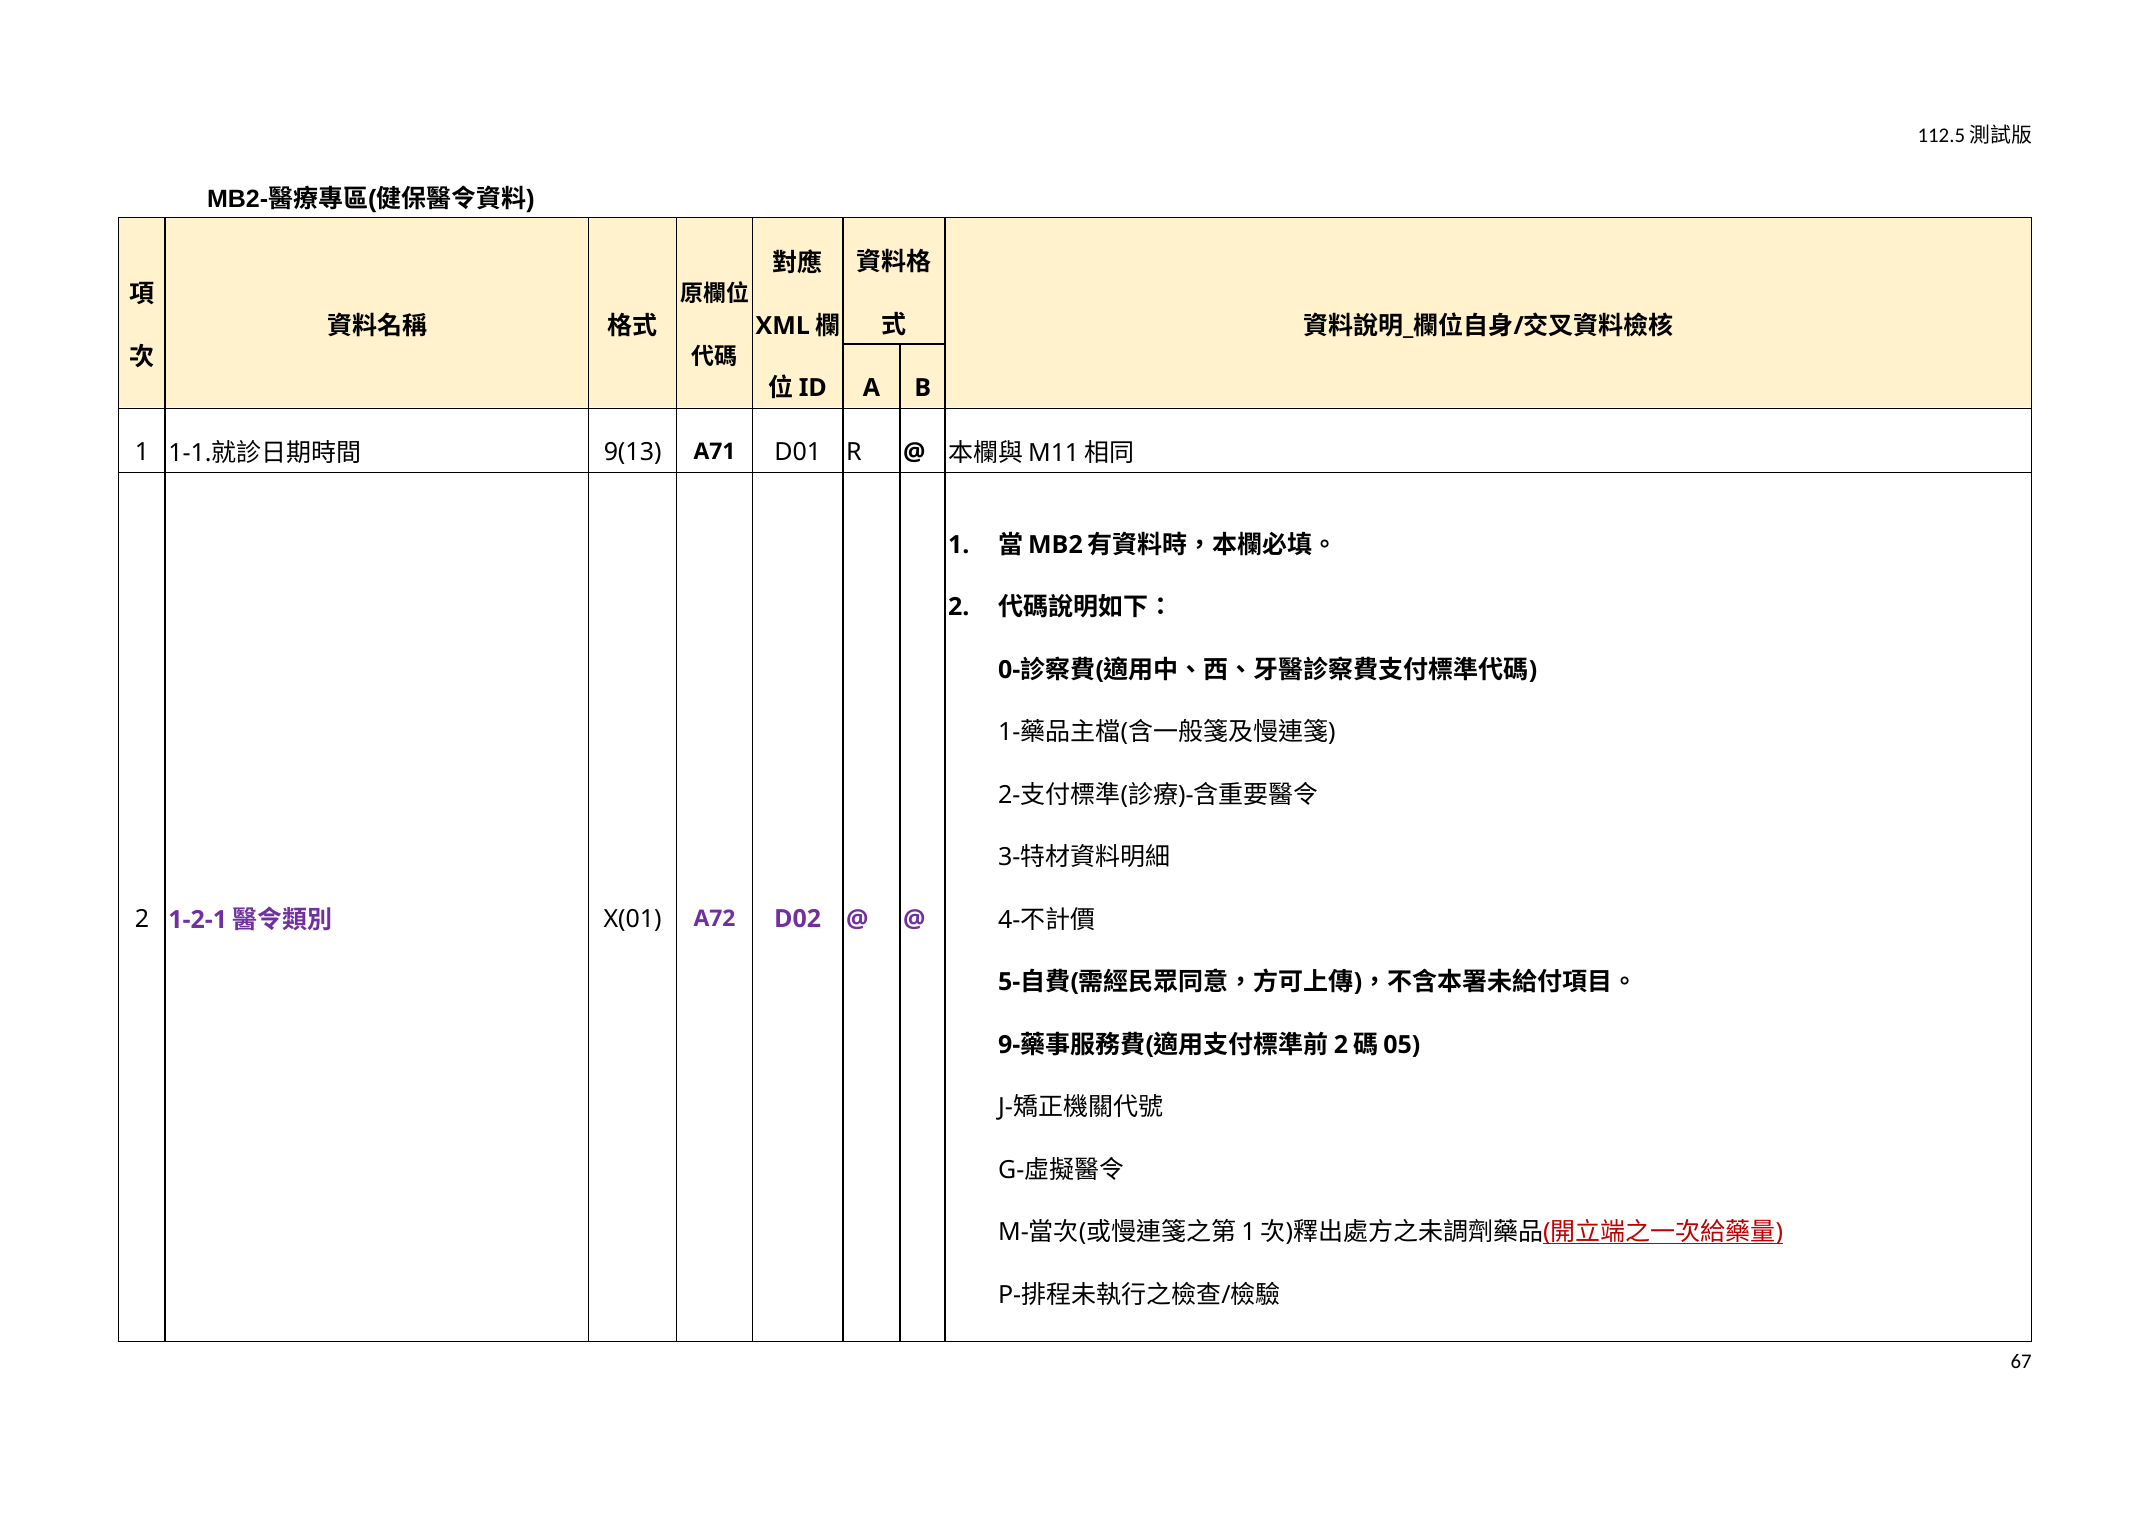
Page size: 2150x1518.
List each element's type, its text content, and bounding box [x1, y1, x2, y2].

table_header 資料名稱 [166, 218, 588, 407]
table_cell 1-1.就診日期時間 [166, 409, 588, 471]
table_cell R [844, 409, 899, 471]
table_header 項次 [119, 218, 164, 407]
table_cell 9(13) [589, 409, 676, 471]
table_cell X(01) [589, 473, 676, 1341]
table_cell 1-2-1醫令類別 [166, 473, 588, 1341]
table_header 格式 [589, 218, 676, 407]
table_header 資料格式 [844, 218, 944, 343]
table_cell A71 [677, 409, 752, 471]
table_cell @ [901, 409, 944, 471]
table_cell @ [844, 473, 899, 1341]
table_cell B [901, 345, 944, 407]
table_cell 2 [119, 473, 164, 1341]
table_cell D02 [753, 473, 842, 1341]
table_header 對應XML欄位ID [753, 218, 842, 407]
table_header 資料說明_欄位自身/交叉資料檢核 [946, 218, 2031, 407]
table_cell 1 [119, 409, 164, 471]
table_cell 本欄與M11相同 [946, 409, 2031, 471]
subtitle MB2-醫療專區(健保醫令資料) [207, 155, 2031, 217]
table_cell A [844, 345, 899, 407]
table_cell A72 [677, 473, 752, 1341]
table_cell @ [901, 473, 944, 1341]
table_cell D01 [753, 409, 842, 471]
table_header 原欄位代碼 [677, 218, 752, 407]
table_cell 當MB2有資料時，本欄必填。 代碼說明如下： 0-診察費(適用中、西、牙醫診察費支付標準代碼) 1-藥品主檔(含一般箋及慢連箋) 2-支付標準(診療)-含重要醫令 3-特材資料明細 4-不計價 5-自費(需經民眾同意，方可上傳)，不含本署未給付項目。 9-藥事服務費(適用支付標準前2碼05) J-矯正機關代號 G-虛擬醫令 M-當次(或慢連箋之第1次)釋出處方之未調劑藥品(開立端之一次給藥量) P-排程未執行之檢查/檢驗 [946, 473, 2031, 1341]
